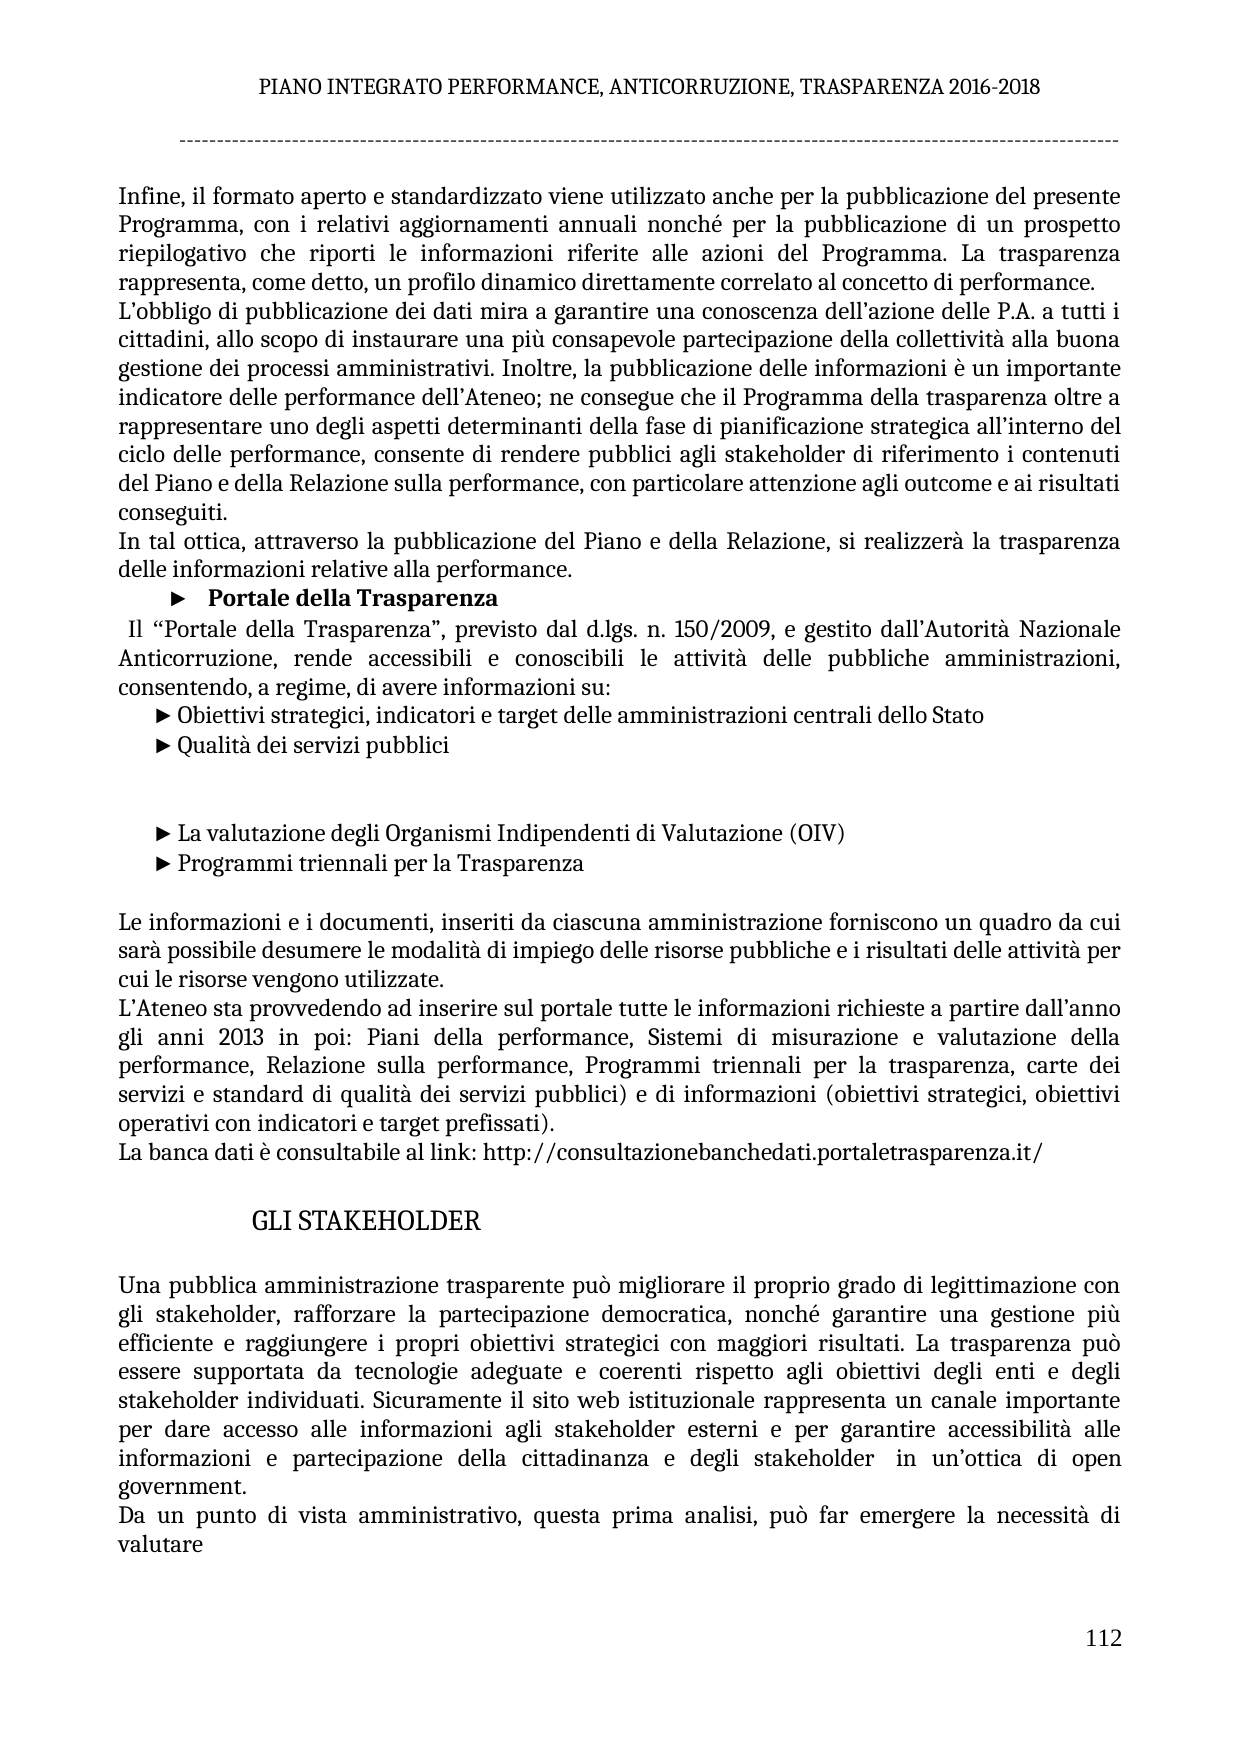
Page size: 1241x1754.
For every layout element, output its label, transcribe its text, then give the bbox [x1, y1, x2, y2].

text Il “Portale della Trasparenza”, previsto dal d.lgs. n. 150/2009, e gestito dall’Autorità Nazionale Anticorruzione, rende accessibili e conoscibili le attività delle pubbliche amministrazioni, consentendo, a regime, di avere informazioni su: [118, 614, 1122, 701]
list Portale della Trasparenza [170, 584, 1122, 614]
text La banca dati è consultabile al link: http://consultazionebanchedati.portaletrasparenza.it/ [118, 1137, 1122, 1166]
list La valutazione degli Organismi Indipendenti di Valutazione (OIV) [156, 819, 1122, 849]
text Infine, il formato aperto e standardizzato viene utilizzato anche per la pubblicazione del presente Programma, con i relativi aggiornamenti annuali nonché per la pubblicazione di un prospetto riepilogativo che riporti le informazioni riferite alle azioni del Programma. La trasparenza rappresenta, come detto, un profilo dinamico direttamente correlato al concetto di performance. [118, 182, 1122, 297]
list Obiettivi strategici, indicatori e target delle amministrazioni centrali dello Stato [156, 701, 1122, 731]
text Da un punto di vista amministrativo, questa prima analisi, può far emergere la necessità di valutare [118, 1501, 1122, 1558]
list Programmi triennali per la Trasparenza [156, 849, 1122, 879]
subtitle GLI STAKEHOLDER [252, 1204, 1122, 1237]
text Una pubblica amministrazione trasparente può migliorare il proprio grado di legittimazione con gli stakeholder, rafforzare la partecipazione democratica, nonché garantire una gestione più efficiente e raggiungere i propri obiettivi strategici con maggiori risultati. La trasparenza può essere supportata da tecnologie adeguate e coerenti rispetto agli obiettivi degli enti e degli stakeholder individuati. Sicuramente il sito web istituzionale rappresenta un canale importante per dare accesso alle informazioni agli stakeholder esterni e per garantire accessibilità alle informazioni e partecipazione della cittadinanza e degli stakeholder in un’ottica di open government. [118, 1271, 1122, 1501]
list Qualità dei servizi pubblici [156, 731, 1122, 761]
text L’Ateneo sta provvedendo ad inserire sul portale tutte le informazioni richieste a partire dall’anno gli anni 2013 in poi: Piani della performance, Sistemi di misurazione e valutazione della performance, Relazione sulla performance, Programmi triennali per la trasparenza, carte dei servizi e standard di qualità dei servizi pubblici) e di informazioni (obiettivi strategici, obiettivi operativi con indicatori e target prefissati). [118, 994, 1122, 1137]
text L’obbligo di pubblicazione dei dati mira a garantire una conoscenza dell’azione delle P.A. a tutti i cittadini, allo scopo di instaurare una più consapevole partecipazione della collettività alla buona gestione dei processi amministrativi. Inoltre, la pubblicazione delle informazioni è un importante indicatore delle performance dell’Ateneo; ne consegue che il Programma della trasparenza oltre a rappresentare uno degli aspetti determinanti della fase di pianificazione strategica all’interno del ciclo delle performance, consente di rendere pubblici agli stakeholder di riferimento i contenuti del Piano e della Relazione sulla performance, con particolare attenzione agli outcome e ai risultati conseguiti. [118, 297, 1122, 527]
text Le informazioni e i documenti, inseriti da ciascuna amministrazione forniscono un quadro da cui sarà possibile desumere le modalità di impiego delle risorse pubbliche e i risultati delle attività per cui le risorse vengono utilizzate. [118, 907, 1122, 994]
text In tal ottica, attraverso la pubblicazione del Piano e della Relazione, si realizzerà la trasparenza delle informazioni relative alla performance. [118, 527, 1122, 584]
